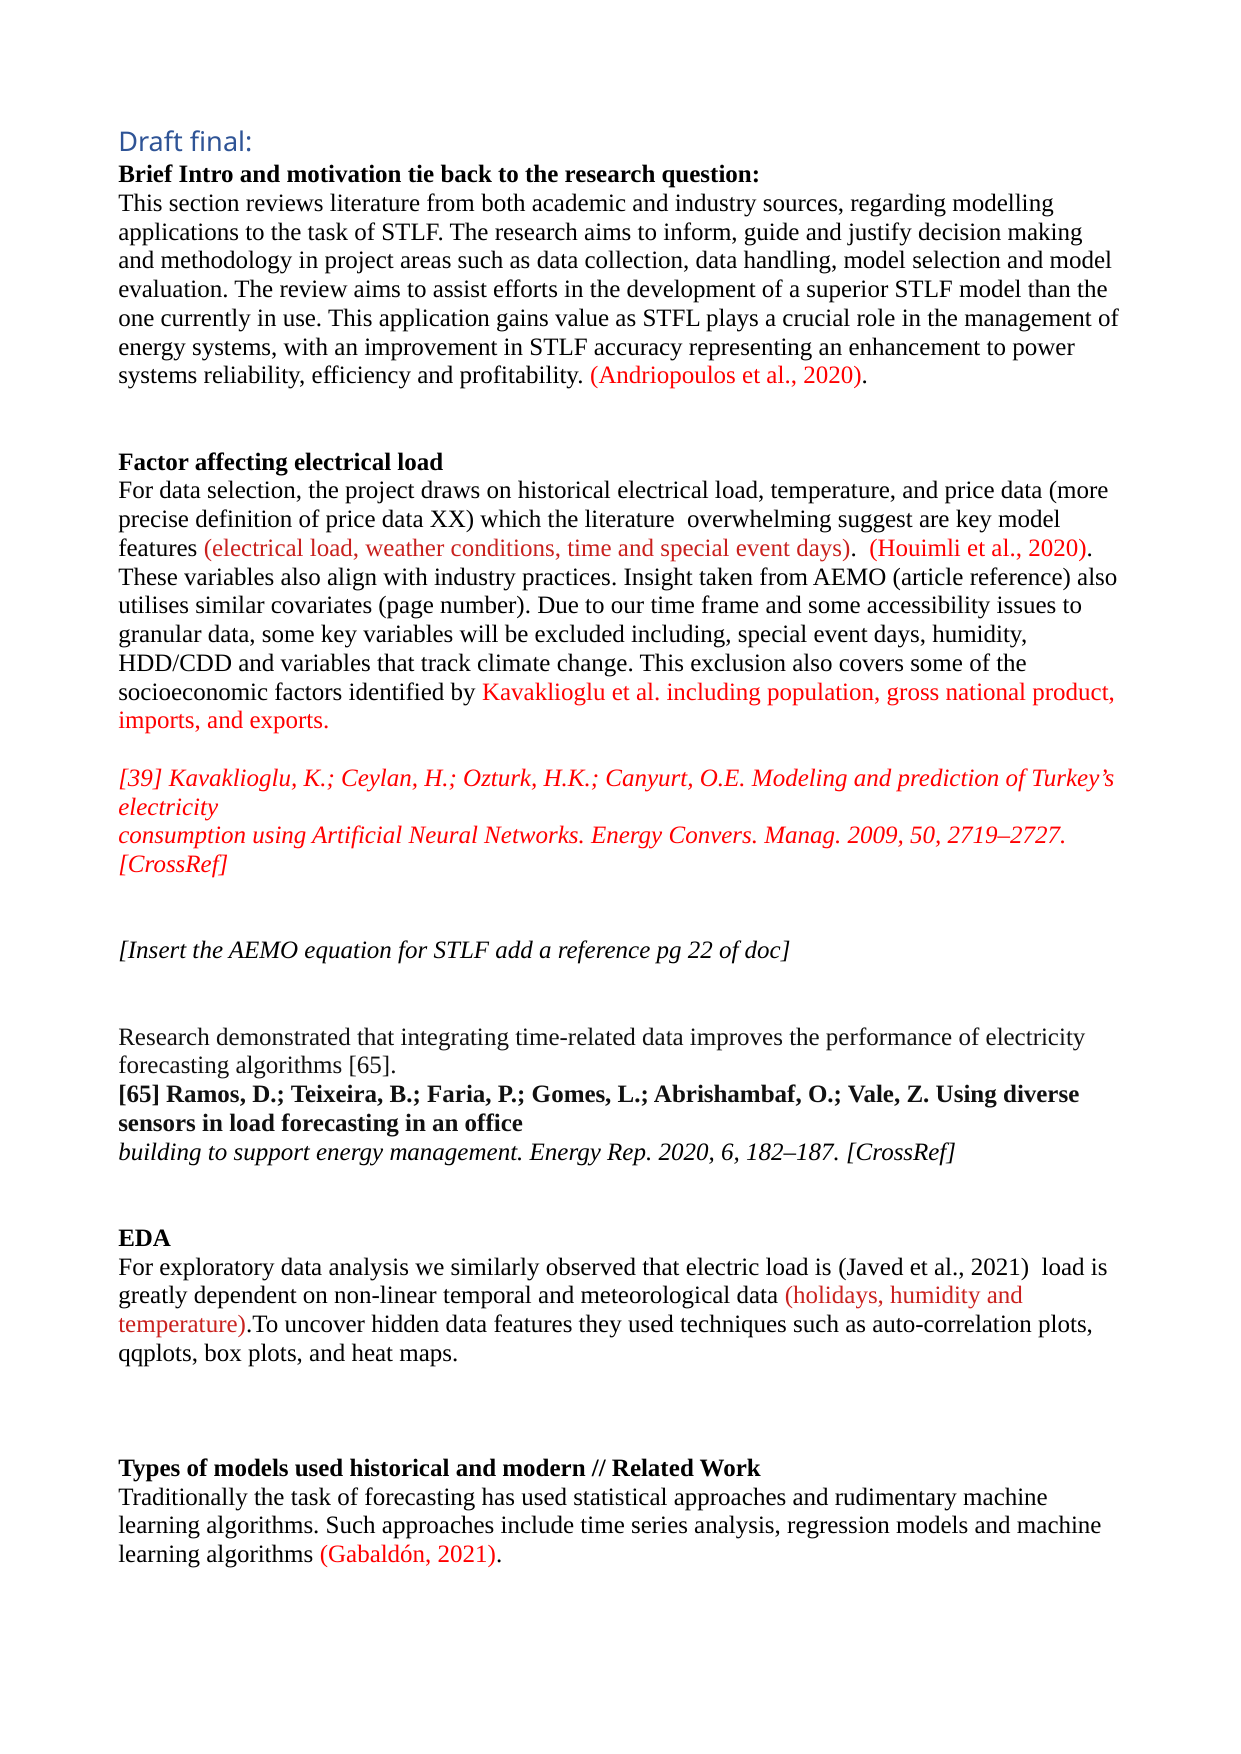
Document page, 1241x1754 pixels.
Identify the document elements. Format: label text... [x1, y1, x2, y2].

text This section reviews literature from both academic and industry sources, regarding modelling applications to the task of STLF. The research aims to inform, guide and justify decision making and methodology in project areas such as data collection, data handling, model selection and model evaluation. The review aims to assist efforts in the development of a superior STLF model than the one currently in use. This application gains value as STFL plays a crucial role in the management of energy systems, with an improvement in STLF accuracy representing an enhancement to power systems reliability, efficiency and profitability. (Andriopoulos et al., 2020). [118, 188, 1122, 389]
text Traditionally the task of forecasting has used statistical approaches and rudimentary machine learning algorithms. Such approaches include time series analysis, regression models and machine learning algorithms (Gabaldón, 2021). [118, 1482, 1122, 1568]
text building to support energy management. Energy Rep. 2020, 6, 182–187. [CrossRef] [118, 1137, 1122, 1165]
text Factor affecting electrical load [118, 447, 1122, 475]
text Research demonstrated that integrating time-related data improves the performance of electricity forecasting algorithms [65]. [118, 1022, 1122, 1079]
text [65] Ramos, D.; Teixeira, B.; Faria, P.; Gomes, L.; Abrishambaf, O.; Vale, Z. Using diverse sensors in load forecasting in an office [118, 1079, 1122, 1137]
text [Insert the AEMO equation for STLF add a reference pg 22 of doc] [118, 935, 1122, 964]
text EDA [118, 1223, 1122, 1252]
subtitle Draft final: [118, 122, 1122, 159]
text Types of models used historical and modern // Related Work [118, 1453, 1122, 1482]
text consumption using Artificial Neural Networks. Energy Convers. Manag. 2009, 50, 2719–2727. [CrossRef] [118, 820, 1122, 878]
text For exploratory data analysis we similarly observed that electric load is (Javed et al., 2021) load is greatly dependent on non-linear temporal and meteorological data (holidays, humidity and temperature).To uncover hidden data features they used techniques such as auto-correlation plots, qqplots, box plots, and heat maps. [118, 1252, 1122, 1367]
text For data selection, the project draws on historical electrical load, temperature, and price data (more precise definition of price data XX) which the literature overwhelming suggest are key model features (electrical load, weather conditions, time and special event days). (Houimli et al., 2020). These variables also align with industry practices. Insight taken from AEMO (article reference) also utilises similar covariates (page number). Due to our time frame and some accessibility issues to granular data, some key variables will be excluded including, special event days, humidity, HDD/CDD and variables that track climate change. This exclusion also covers some of the socioeconomic factors identified by Kavaklioglu et al. including population, gross national product, imports, and exports. [118, 475, 1122, 734]
text Brief Intro and motivation tie back to the research question: [118, 159, 1122, 188]
text [39] Kavaklioglu, K.; Ceylan, H.; Ozturk, H.K.; Canyurt, O.E. Modeling and prediction of Turkey’s electricity [118, 763, 1122, 820]
